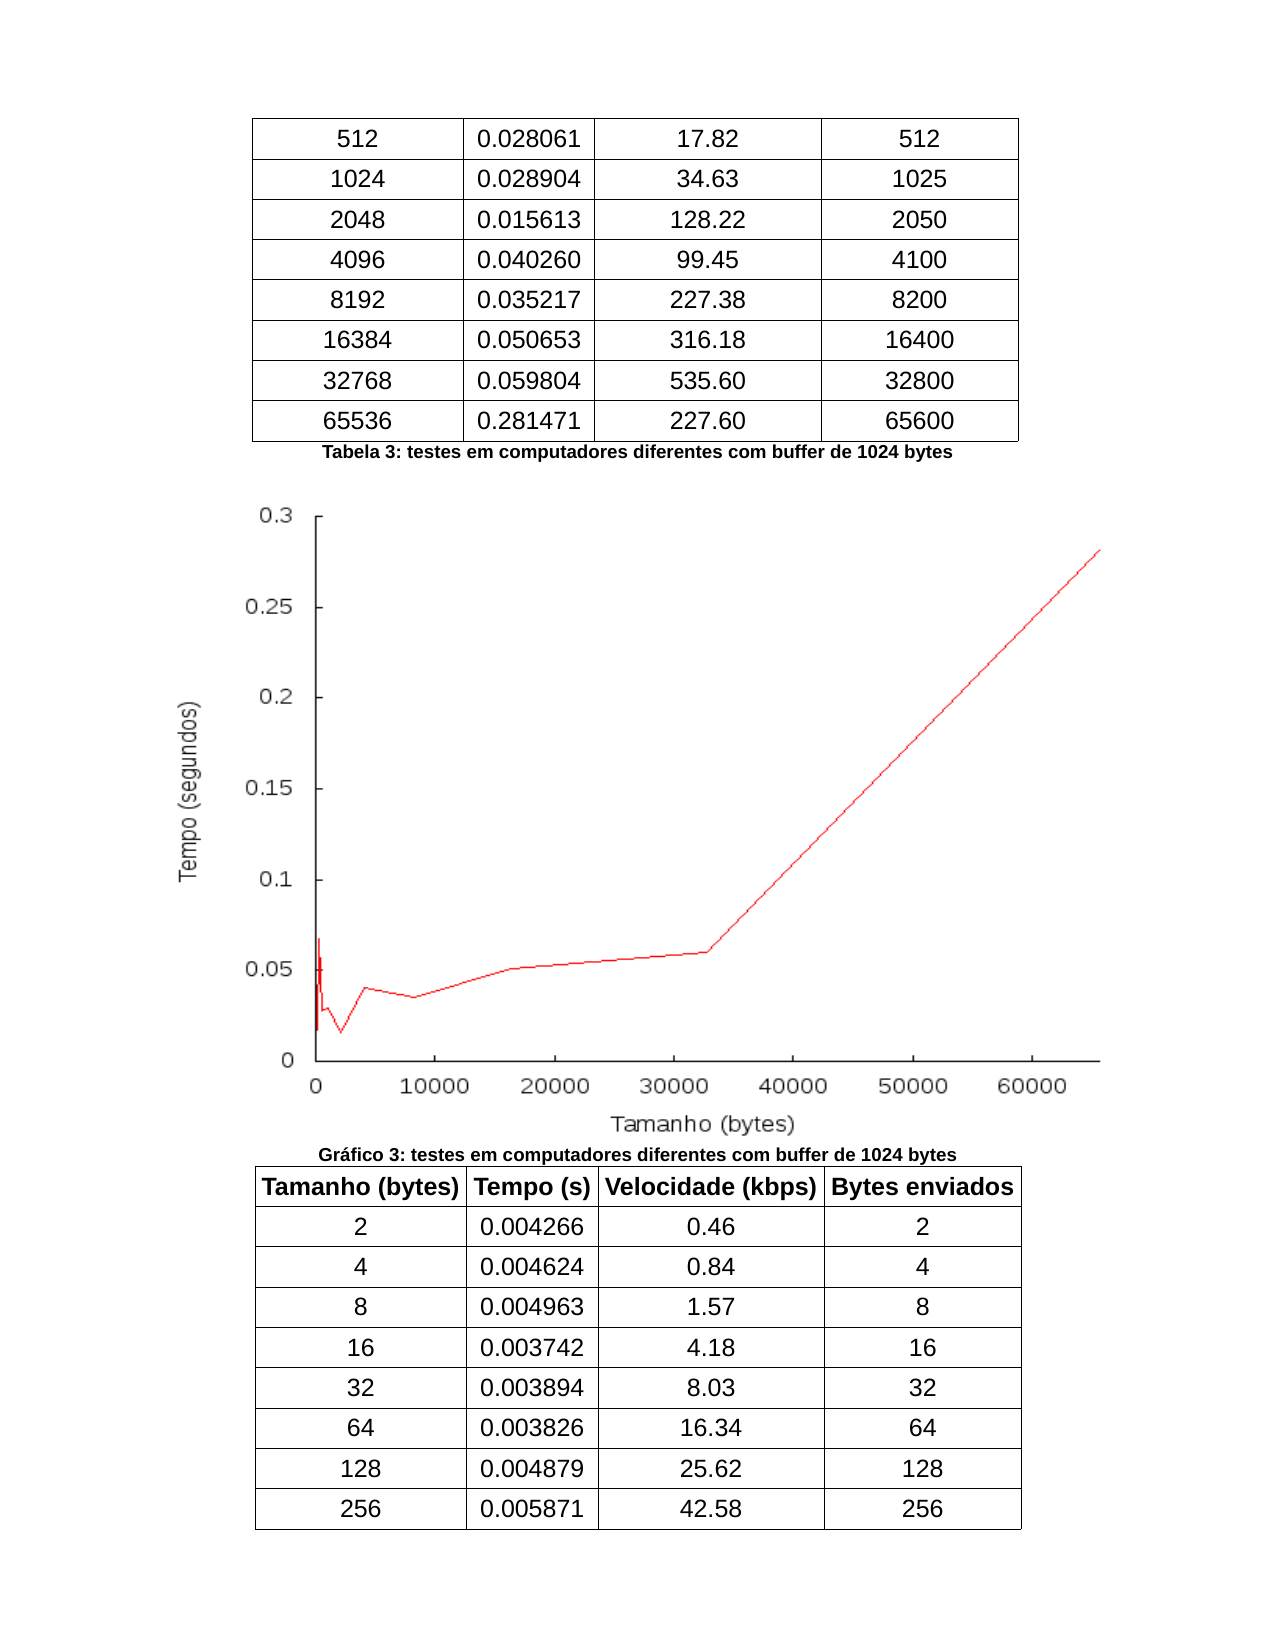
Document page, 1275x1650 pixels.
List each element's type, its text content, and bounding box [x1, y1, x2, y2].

table_cell 0.035217 [464, 280, 594, 320]
table_cell 32768 [253, 361, 463, 400]
table_cell 16 [825, 1328, 1021, 1367]
table_cell 0.050653 [464, 321, 594, 360]
table_cell 535.60 [595, 361, 821, 400]
table_cell 8192 [253, 280, 463, 320]
table_cell 8 [825, 1288, 1021, 1327]
table_cell 8200 [822, 280, 1018, 320]
picture [137, 491, 1138, 1144]
table_cell 64 [825, 1409, 1021, 1448]
table_cell 16 [256, 1328, 466, 1367]
text Tabela 3: testes em computadores diferentes com buffer de 1024 bytes [118, 441, 1157, 462]
table_cell 0.004624 [467, 1247, 598, 1287]
table_cell 128 [256, 1449, 466, 1488]
table_cell 25.62 [599, 1449, 824, 1488]
table_cell 4.18 [599, 1328, 824, 1367]
table_cell 0.281471 [464, 401, 594, 441]
table_cell 0.028904 [464, 160, 594, 199]
table_cell 0.015613 [464, 200, 594, 239]
table_cell 0.005871 [467, 1489, 598, 1528]
table_cell 32 [256, 1368, 466, 1407]
table_cell 0.003826 [467, 1409, 598, 1448]
table_cell 1.57 [599, 1288, 824, 1327]
table_cell 0.84 [599, 1247, 824, 1287]
table_cell 32800 [822, 361, 1018, 400]
table_cell 32 [825, 1368, 1021, 1407]
table_header Bytes enviados [825, 1167, 1021, 1206]
table_cell 16.34 [599, 1409, 824, 1448]
table_cell 8 [256, 1288, 466, 1327]
table_cell 17.82 [595, 119, 821, 158]
table_cell 0.004963 [467, 1288, 598, 1327]
table_cell 2048 [253, 200, 463, 239]
text Gráfico 3: testes em computadores diferentes com buffer de 1024 bytes [118, 1144, 1157, 1166]
table_cell 0.059804 [464, 361, 594, 400]
table_cell 16400 [822, 321, 1018, 360]
table_cell 34.63 [595, 160, 821, 199]
table_cell 256 [256, 1489, 466, 1528]
table_cell 65600 [822, 401, 1018, 441]
table_cell 0.040260 [464, 240, 594, 279]
table_cell 8.03 [599, 1368, 824, 1407]
table_cell 99.45 [595, 240, 821, 279]
table_cell 65536 [253, 401, 463, 441]
table_cell 0.003894 [467, 1368, 598, 1407]
table_cell 0.004266 [467, 1207, 598, 1246]
table_cell 0.004879 [467, 1449, 598, 1488]
table_cell 316.18 [595, 321, 821, 360]
table_cell 1025 [822, 160, 1018, 199]
table_cell 4096 [253, 240, 463, 279]
table_cell 2 [256, 1207, 466, 1246]
table_cell 512 [253, 119, 463, 158]
table_cell 256 [825, 1489, 1021, 1528]
table_cell 1024 [253, 160, 463, 199]
table_cell 0.46 [599, 1207, 824, 1246]
table_cell 4 [825, 1247, 1021, 1287]
table_cell 128 [825, 1449, 1021, 1488]
table_header Velocidade (kbps) [599, 1167, 824, 1206]
table_cell 2 [825, 1207, 1021, 1246]
table_cell 2050 [822, 200, 1018, 239]
table_header Tempo (s) [467, 1167, 598, 1206]
table_cell 64 [256, 1409, 466, 1448]
table_cell 128.22 [595, 200, 821, 239]
table_cell 512 [822, 119, 1018, 158]
table_cell 4 [256, 1247, 466, 1287]
table_cell 16384 [253, 321, 463, 360]
table_cell 0.003742 [467, 1328, 598, 1367]
table_cell 227.60 [595, 401, 821, 441]
table_cell 4100 [822, 240, 1018, 279]
table_header Tamanho (bytes) [256, 1167, 466, 1206]
table_cell 42.58 [599, 1489, 824, 1528]
table_cell 0.028061 [464, 119, 594, 158]
table_cell 227.38 [595, 280, 821, 320]
